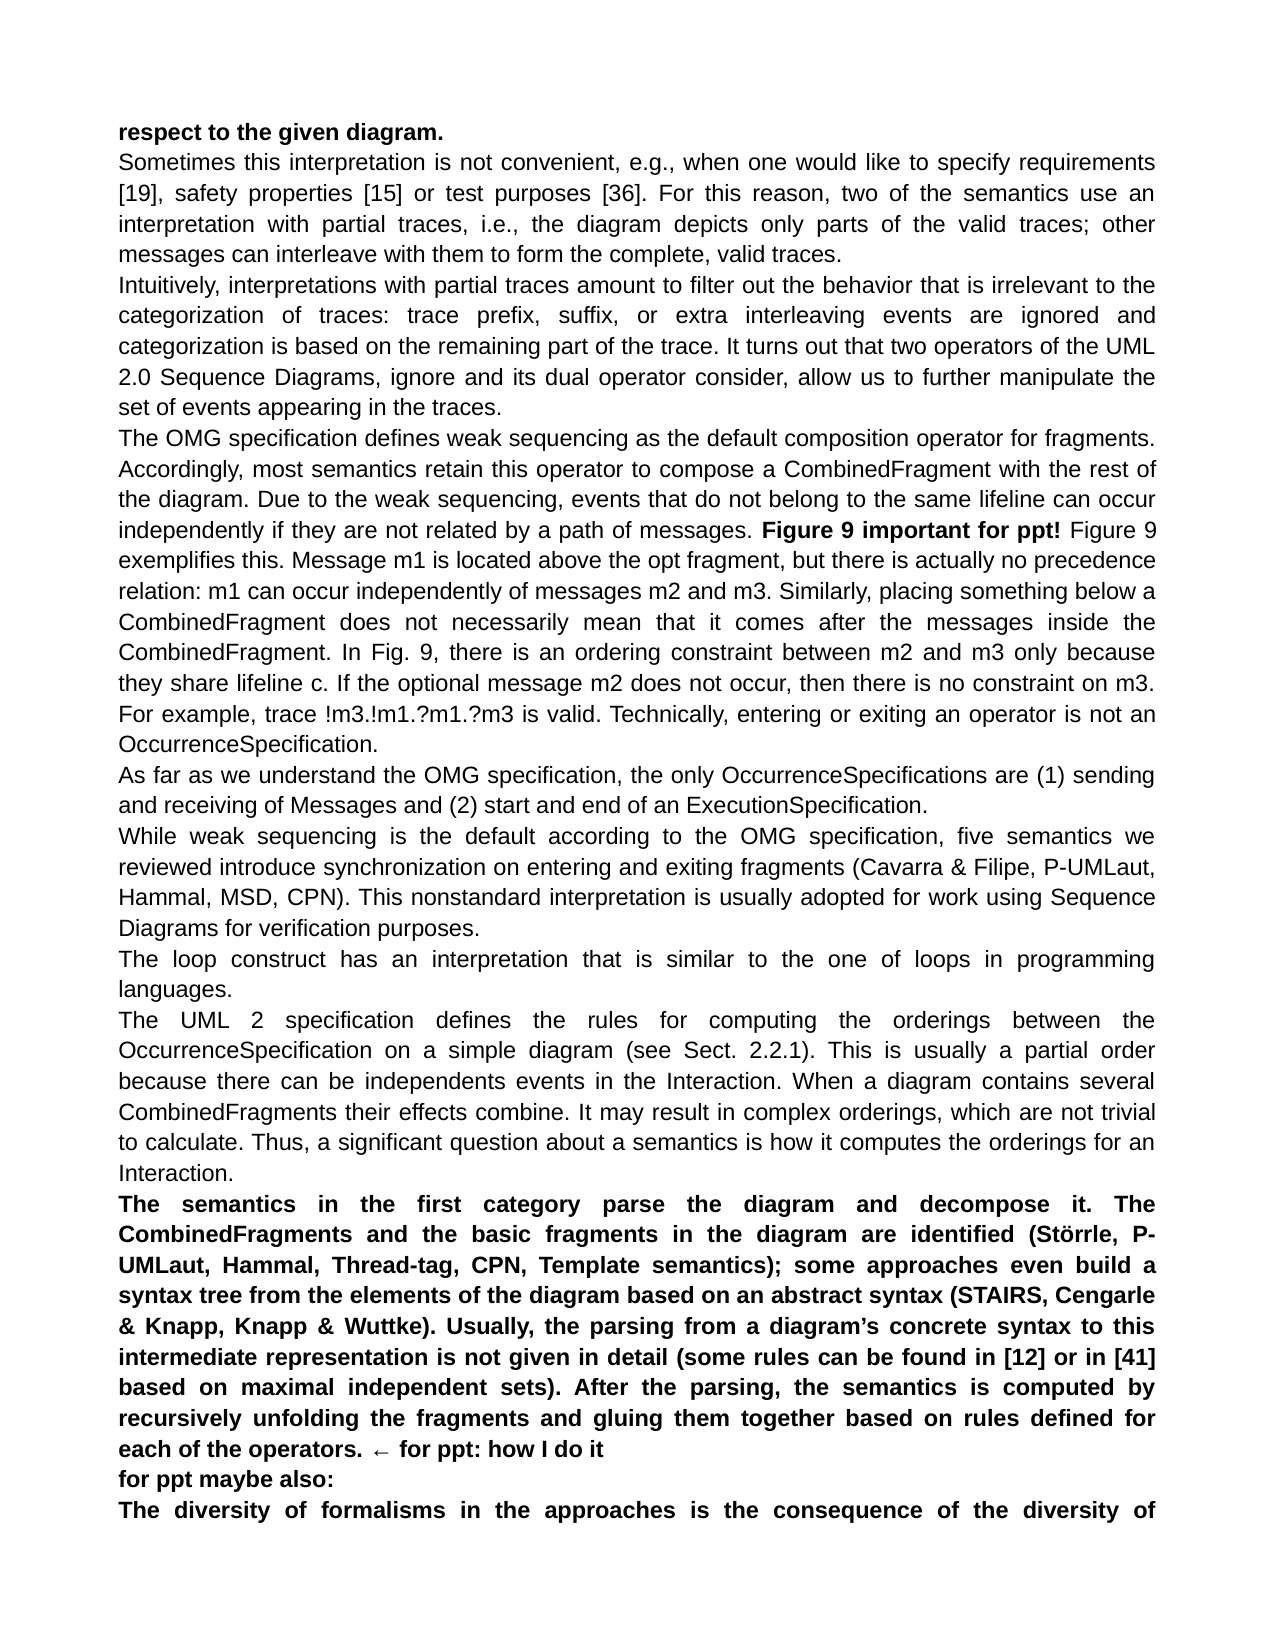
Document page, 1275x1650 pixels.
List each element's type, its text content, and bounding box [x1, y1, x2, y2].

text Sometimes this interpretation is not convenient, e.g., when one would like to specify requirements [19], safety properties [15] or test purposes [36]. For this reason, two of the semantics use an interpretation with partial traces, i.e., the diagram depicts only parts of the valid traces; other messages can interleave with them to form the complete, valid traces. [118, 149, 1157, 267]
text The UML 2 specification defines the rules for computing the orderings between the OccurrenceSpecification on a simple diagram (see Sect. 2.2.1). This is usually a partial order because there can be independents events in the Interaction. When a diagram contains several CombinedFragments their effects combine. It may result in complex orderings, which are not trivial to calculate. Thus, a significant question about a semantics is how it computes the orderings for an Interaction. [118, 1006, 1157, 1186]
text Intuitively, interpretations with partial traces amount to filter out the behavior that is irrelevant to the categorization of traces: trace prefix, suffix, or extra interleaving events are ignored and categorization is based on the remaining part of the trace. It turns out that two operators of the UML 2.0 Sequence Diagrams, ignore and its dual operator consider, allow us to further manipulate the set of events appearing in the traces. [118, 271, 1157, 421]
text As far as we understand the OMG specification, the only OccurrenceSpecifications are (1) sending and receiving of Messages and (2) start and end of an ExecutionSpecification. [118, 761, 1157, 819]
text The diversity of formalisms in the approaches is the consequence of the diversity of [118, 1496, 1157, 1523]
text The OMG specification defines weak sequencing as the default composition operator for fragments. Accordingly, most semantics retain this operator to compose a CombinedFragment with the rest of the diagram. Due to the weak sequencing, events that do not belong to the same lifeline can occur independently if they are not related by a path of messages. Figure 9 important for ppt! Figure 9 exemplifies this. Message m1 is located above the opt fragment, but there is actually no precedence relation: m1 can occur independently of messages m2 and m3. Similarly, placing something below a CombinedFragment does not necessarily mean that it comes after the messages inside the CombinedFragment. In Fig. 9, there is an ordering constraint between m2 and m3 only because they share lifeline c. If the optional message m2 does not occur, then there is no constraint on m3. For example, trace !m3.!m1.?m1.?m3 is valid. Technically, entering or exiting an operator is not an OccurrenceSpecification. [118, 424, 1157, 757]
text The loop construct has an interpretation that is similar to the one of loops in programming languages. [118, 945, 1157, 1002]
text for ppt maybe also: [118, 1466, 1157, 1492]
text While weak sequencing is the default according to the OMG specification, five semantics we reviewed introduce synchronization on entering and exiting fragments (Cavarra & Filipe, P-UMLaut, Hammal, MSD, CPN). This nonstandard interpretation is usually adopted for work using Sequence Diagrams for verification purposes. [118, 822, 1157, 941]
text respect to the given diagram. [118, 118, 1157, 145]
text The semantics in the first category parse the diagram and decompose it. The CombinedFragments and the basic fragments in the diagram are identified (Störrle, P-UMLaut, Hammal, Thread-tag, CPN, Template semantics); some approaches even build a syntax tree from the elements of the diagram based on an abstract syntax (STAIRS, Cengarle & Knapp, Knapp & Wuttke). Usually, the parsing from a diagram’s concrete syntax to this intermediate representation is not given in detail (some rules can be found in [12] or in [41] based on maximal independent sets). After the parsing, the semantics is computed by recursively unfolding the fragments and gluing them together based on rules defined for each of the operators. ← for ppt: how I do it [118, 1190, 1157, 1462]
